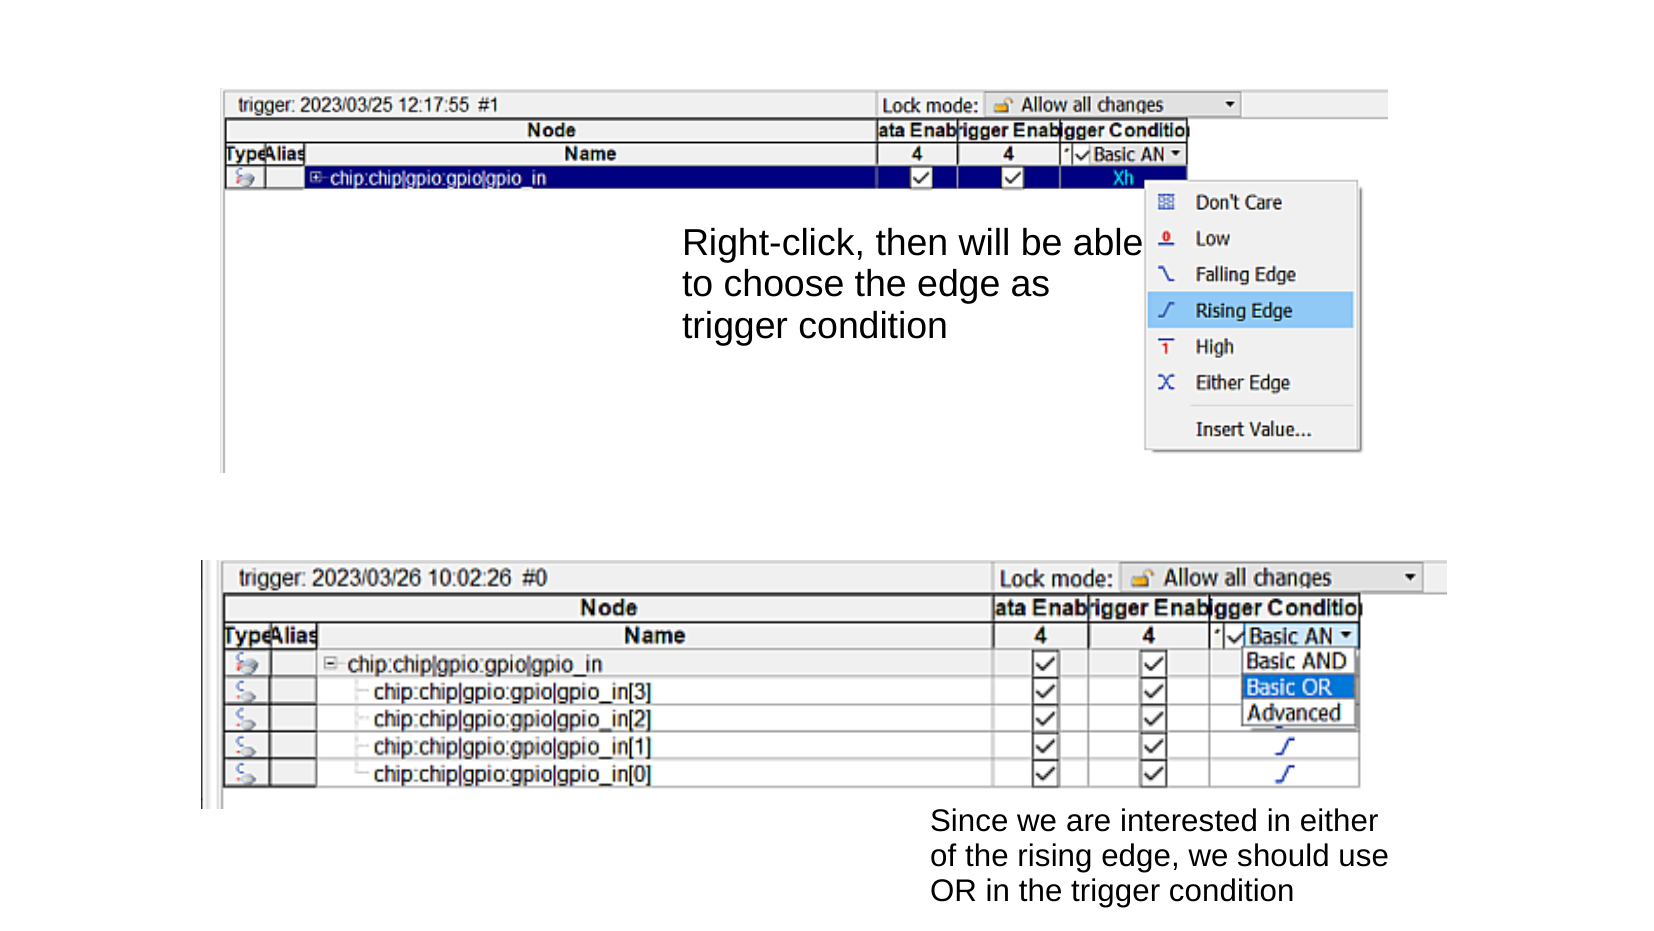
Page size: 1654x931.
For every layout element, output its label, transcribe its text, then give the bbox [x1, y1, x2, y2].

picture [220, 88, 1388, 473]
text_box Right-click, then will be able to choose the edge as trigger condition [667, 213, 1170, 355]
text_box Since we are interested in either of the rising edge, we should use OR in the trigger condition [915, 796, 1418, 916]
picture [201, 560, 1447, 810]
